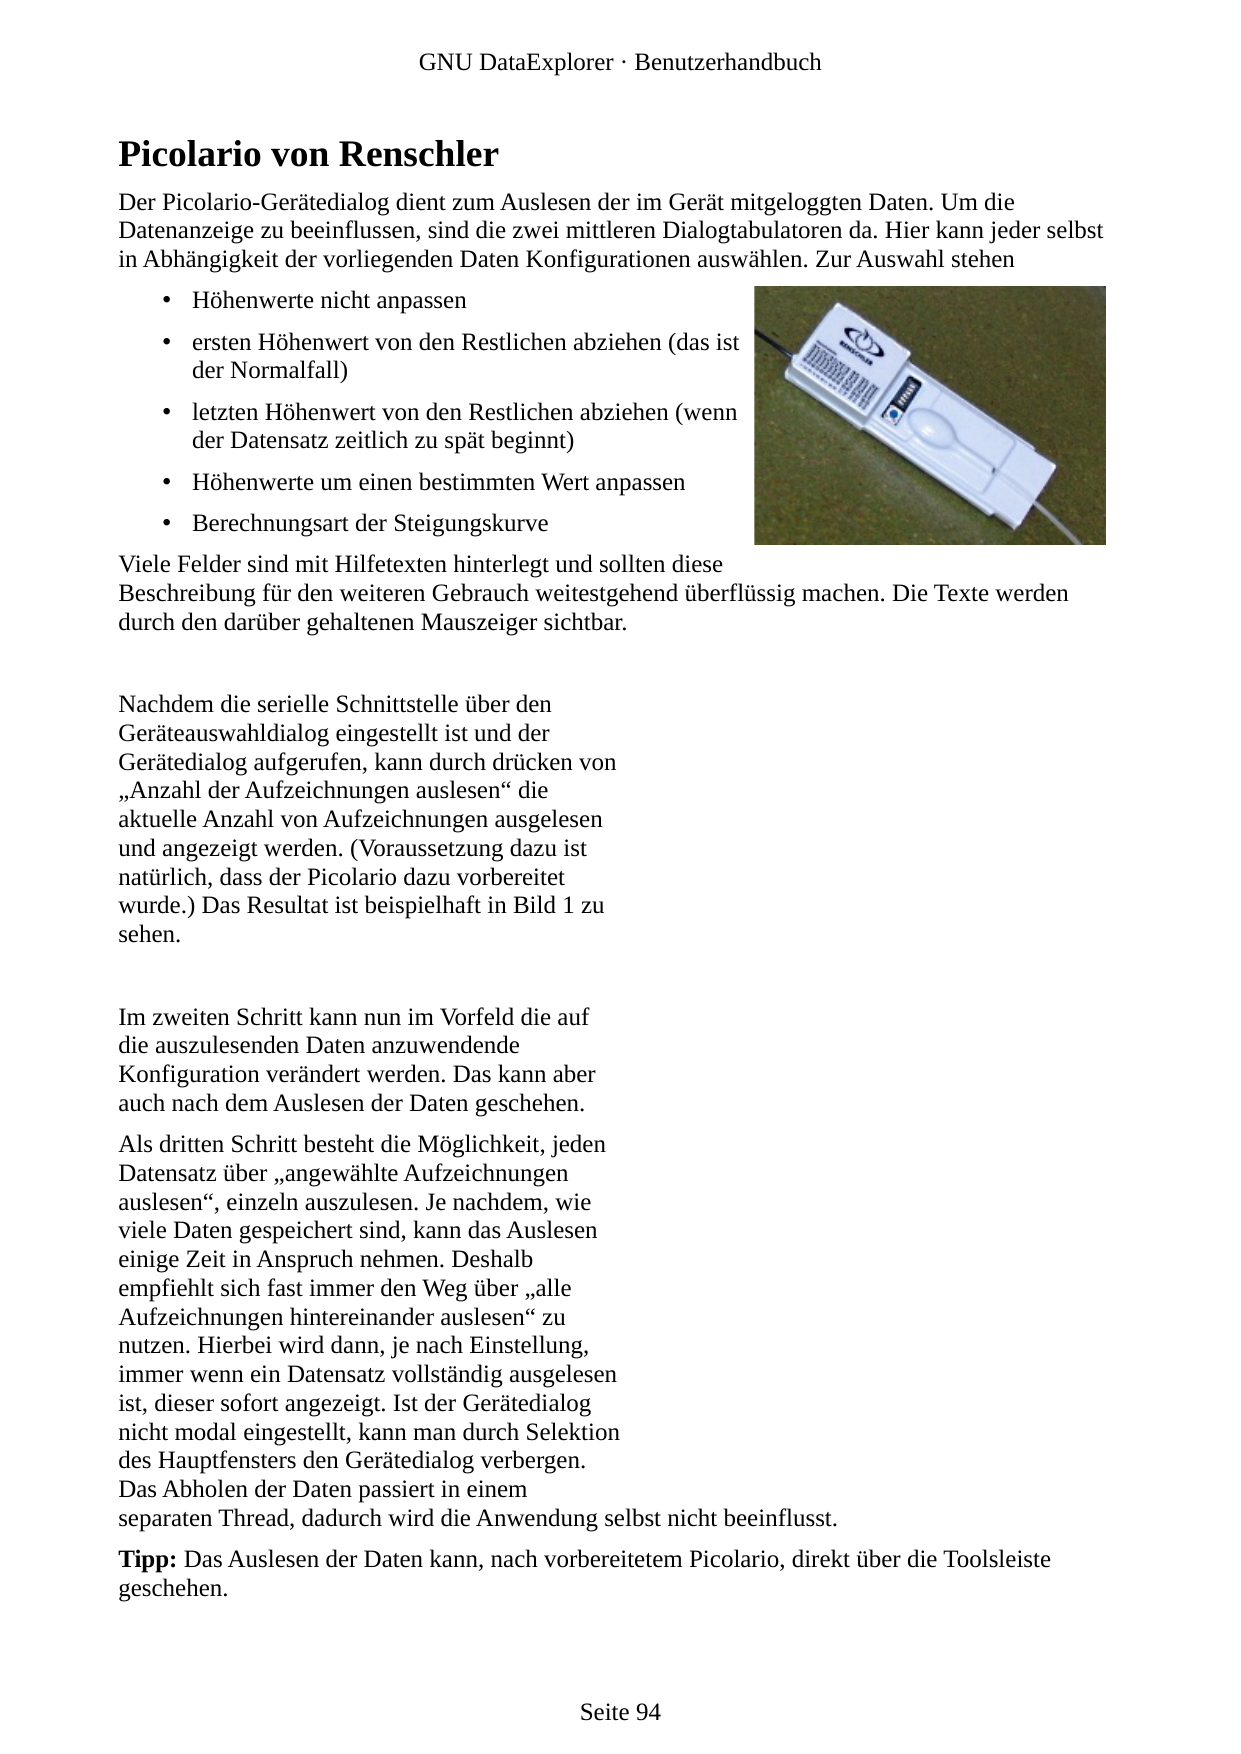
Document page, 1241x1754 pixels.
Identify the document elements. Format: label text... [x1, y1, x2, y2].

text Nachdem die serielle Schnittstelle über den Geräteauswahldialog eingestellt ist und der Gerätedialog aufgerufen, kann durch drücken von „Anzahl der Aufzeichnungen auslesen“ die aktuelle Anzahl von Aufzeichnungen ausgelesen und angezeigt werden. (Voraussetzung dazu ist natürlich, dass der Picolario dazu vorbereitet wurde.) Das Resultat ist beispielhaft in Bild 1 zu sehen. [118, 689, 1122, 948]
list letzten Höhenwert von den Restlichen abziehen (wenn der Datensatz zeitlich zu spät beginnt) [162, 397, 754, 454]
list Höhenwerte nicht anpassen [162, 286, 754, 314]
text Im zweiten Schritt kann nun im Vorfeld die auf die auszulesenden Daten anzuwendende Konfiguration verändert werden. Das kann aber auch nach dem Auslesen der Daten geschehen. [118, 1002, 1122, 1117]
text Der Picolario-Gerätedialog dient zum Auslesen der im Gerät mitgeloggten Daten. Um die Datenanzeige zu beeinflussen, sind die zwei mittleren Dialogtabulatoren da. Hier kann jeder selbst in Abhängigkeit der vorliegenden Daten Konfigurationen auswählen. Zur Auswahl stehen [118, 187, 1122, 273]
text Als dritten Schritt besteht die Möglichkeit, jeden Datensatz über „angewählte Aufzeichnungen auslesen“, einzeln auszulesen. Je nachdem, wie viele Daten gespeichert sind, kann das Auslesen einige Zeit in Anspruch nehmen. Deshalb empfiehlt sich fast immer den Weg über „alle Aufzeichnungen hintereinander auslesen“ zu nutzen. Hierbei wird dann, je nach Einstellung, immer wenn ein Datensatz vollständig ausgelesen ist, dieser sofort angezeigt. Ist der Gerätedialog nicht modal eingestellt, kann man durch Selektion des Hauptfensters den Gerätedialog verbergen. Das Abholen der Daten passiert in einem separaten Thread, dadurch wird die Anwendung selbst nicht beeinflusst. [118, 1129, 1122, 1532]
list ersten Höhenwert von den Restlichen abziehen (das ist der Normalfall) [162, 327, 754, 384]
subtitle Picolario von Renschler [118, 131, 1122, 174]
picture [754, 286, 1106, 545]
text Tipp: Das Auslesen der Daten kann, nach vorbereitetem Picolario, direkt über die Toolsleiste geschehen. [118, 1544, 1122, 1602]
list Berechnungsart der Steigungskurve [162, 508, 754, 537]
list Höhenwerte um einen bestimmten Wert anpassen [162, 467, 754, 496]
text Viele Felder sind mit Hilfetexten hinterlegt und sollten diese Beschreibung für den weiteren Gebrauch weitestgehend überflüssig machen. Die Texte werden durch den darüber gehaltenen Mauszeiger sichtbar. [118, 549, 1122, 636]
